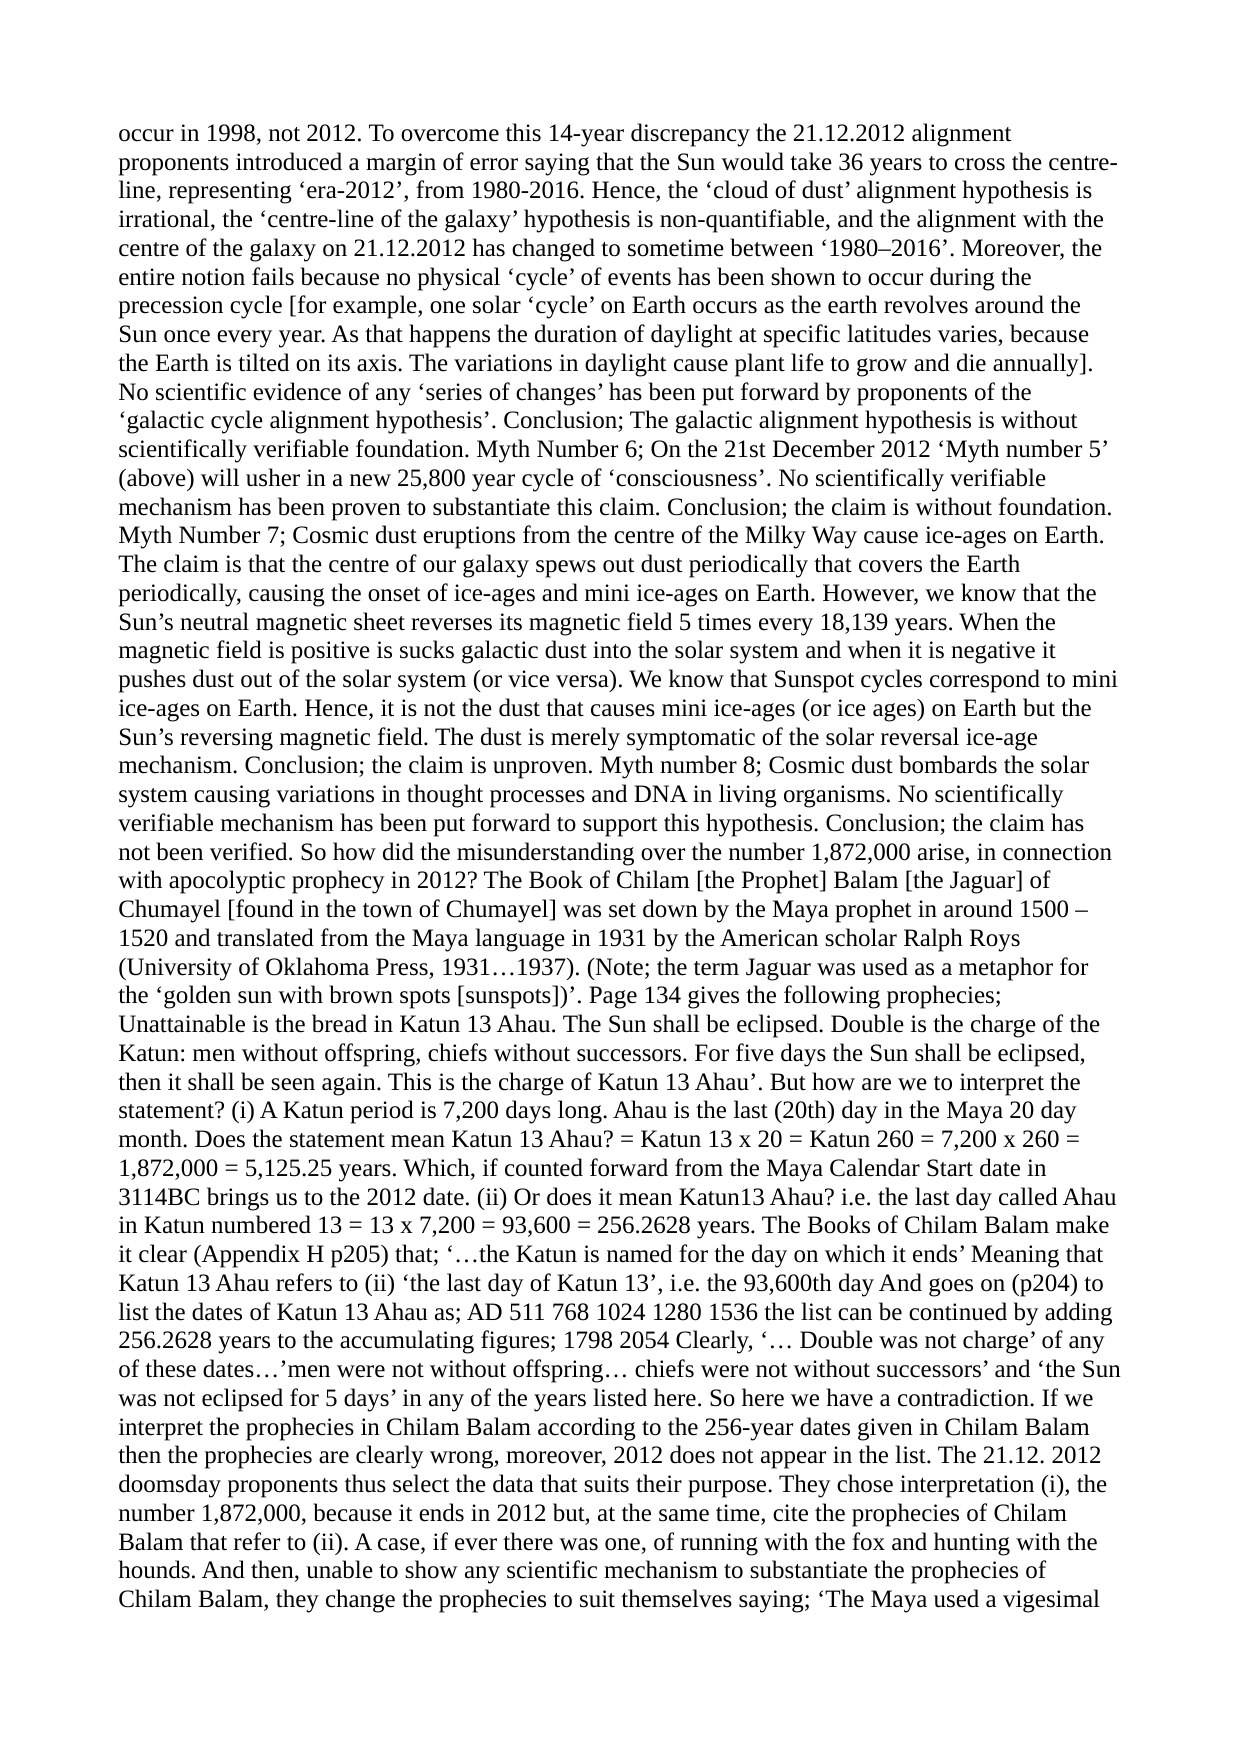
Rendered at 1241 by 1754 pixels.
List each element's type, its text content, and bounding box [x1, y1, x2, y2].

text occur in 1998, not 2012. To overcome this 14-year discrepancy the 21.12.2012 alignment proponents introduced a margin of error saying that the Sun would take 36 years to cross the centre-line, representing ‘era-2012’, from 1980-2016. Hence, the ‘cloud of dust’ alignment hypothesis is irrational, the ‘centre-line of the galaxy’ hypothesis is non-quantifiable, and the alignment with the centre of the galaxy on 21.12.2012 has changed to sometime between ‘1980–2016’. Moreover, the entire notion fails because no physical ‘cycle’ of events has been shown to occur during the precession cycle [for example, one solar ‘cycle’ on Earth occurs as the earth revolves around the Sun once every year. As that happens the duration of daylight at specific latitudes varies, because the Earth is tilted on its axis. The variations in daylight cause plant life to grow and die annually]. No scientific evidence of any ‘series of changes’ has been put forward by proponents of the ‘galactic cycle alignment hypothesis’. Conclusion; The galactic alignment hypothesis is without scientifically verifiable foundation. Myth Number 6; On the 21st December 2012 ‘Myth number 5’ (above) will usher in a new 25,800 year cycle of ‘consciousness’. No scientifically verifiable mechanism has been proven to substantiate this claim. Conclusion; the claim is without foundation. Myth Number 7; Cosmic dust eruptions from the centre of the Milky Way cause ice-ages on Earth. The claim is that the centre of our galaxy spews out dust periodically that covers the Earth periodically, causing the onset of ice-ages and mini ice-ages on Earth. However, we know that the Sun’s neutral magnetic sheet reverses its magnetic field 5 times every 18,139 years. When the magnetic field is positive is sucks galactic dust into the solar system and when it is negative it pushes dust out of the solar system (or vice versa). We know that Sunspot cycles correspond to mini ice-ages on Earth. Hence, it is not the dust that causes mini ice-ages (or ice ages) on Earth but the Sun’s reversing magnetic field. The dust is merely symptomatic of the solar reversal ice-age mechanism. Conclusion; the claim is unproven. Myth number 8; Cosmic dust bombards the solar system causing variations in thought processes and DNA in living organisms. No scientifically verifiable mechanism has been put forward to support this hypothesis. Conclusion; the claim has not been verified. So how did the misunderstanding over the number 1,872,000 arise, in connection with apocolyptic prophecy in 2012? The Book of Chilam [the Prophet] Balam [the Jaguar] of Chumayel [found in the town of Chumayel] was set down by the Maya prophet in around 1500 – 1520 and translated from the Maya language in 1931 by the American scholar Ralph Roys (University of Oklahoma Press, 1931…1937). (Note; the term Jaguar was used as a metaphor for the ‘golden sun with brown spots [sunspots])’. Page 134 gives the following prophecies; Unattainable is the bread in Katun 13 Ahau. The Sun shall be eclipsed. Double is the charge of the Katun: men without offspring, chiefs without successors. For five days the Sun shall be eclipsed, then it shall be seen again. This is the charge of Katun 13 Ahau’. But how are we to interpret the statement? (i) A Katun period is 7,200 days long. Ahau is the last (20th) day in the Maya 20 day month. Does the statement mean Katun 13 Ahau? = Katun 13 x 20 = Katun 260 = 7,200 x 260 = 1,872,000 = 5,125.25 years. Which, if counted forward from the Maya Calendar Start date in 3114BC brings us to the 2012 date. (ii) Or does it mean Katun13 Ahau? i.e. the last day called Ahau in Katun numbered 13 = 13 x 7,200 = 93,600 = 256.2628 years. The Books of Chilam Balam make it clear (Appendix H p205) that; ‘…the Katun is named for the day on which it ends’ Meaning that Katun 13 Ahau refers to (ii) ‘the last day of Katun 13’, i.e. the 93,600th day And goes on (p204) to list the dates of Katun 13 Ahau as; AD 511 768 1024 1280 1536 the list can be continued by adding 256.2628 years to the accumulating figures; 1798 2054 Clearly, ‘… Double was not charge’ of any of these dates…’men were not without offspring… chiefs were not without successors’ and ‘the Sun was not eclipsed for 5 days’ in any of the years listed here. So here we have a contradiction. If we interpret the prophecies in Chilam Balam according to the 256-year dates given in Chilam Balam then the prophecies are clearly wrong, moreover, 2012 does not appear in the list. The 21.12. 2012 doomsday proponents thus select the data that suits their purpose. They chose interpretation (i), the number 1,872,000, because it ends in 2012 but, at the same time, cite the prophecies of Chilam Balam that refer to (ii). A case, if ever there was one, of running with the fox and hunting with the hounds. And then, unable to show any scientific mechanism to substantiate the prophecies of Chilam Balam, they change the prophecies to suit themselves saying; ‘The Maya used a vigesimal [118, 118, 1122, 1613]
